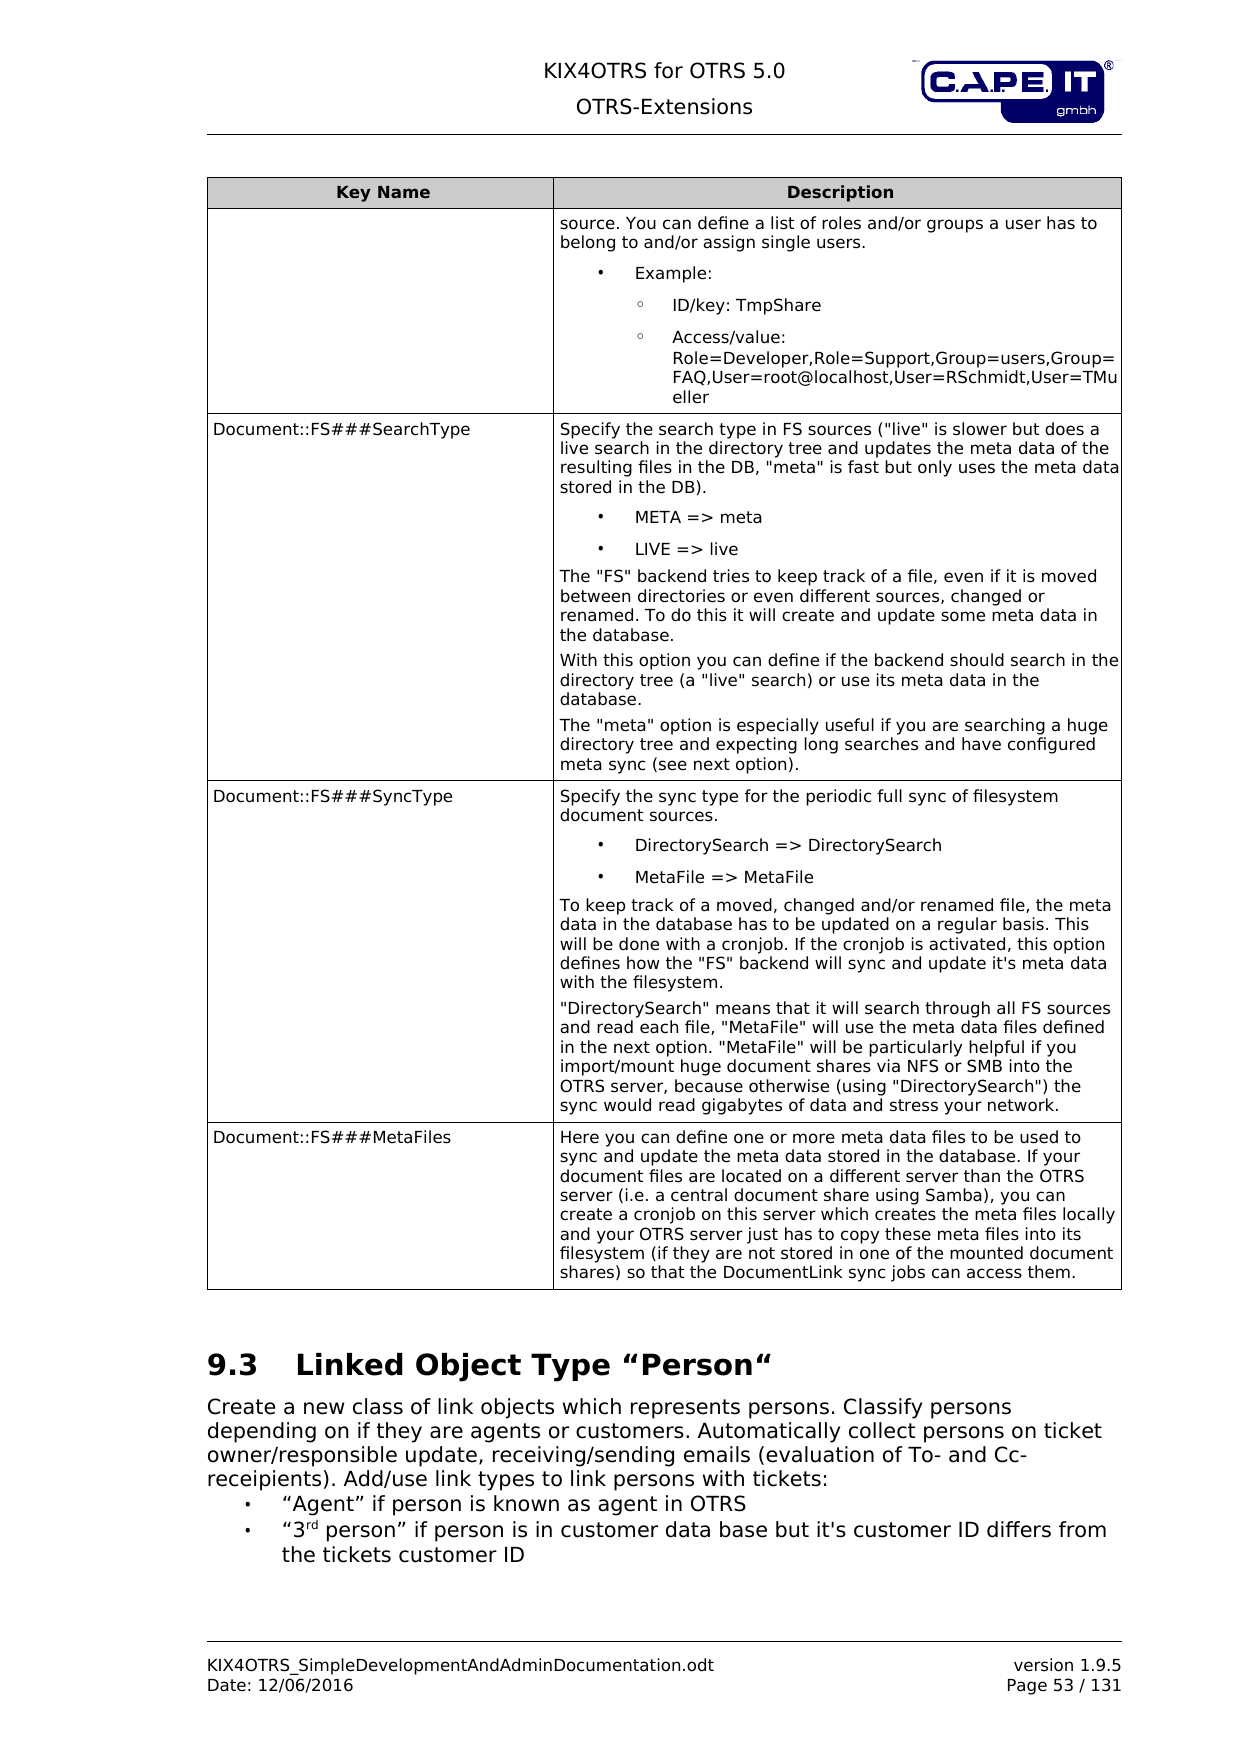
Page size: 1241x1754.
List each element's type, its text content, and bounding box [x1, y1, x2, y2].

table_cell Specify the search type in FS sources ("live" is slower but does a live search in the directory tree and updates the meta data of the resulting files in the DB, "meta" is fast but only uses the meta data stored in the DB). META => meta LIVE => live The "FS" backend tries to keep track of a file, even if it is moved between directories or even different sources, changed or renamed. To do this it will create and update some meta data in the database. With this option you can define if the backend should search in the directory tree (a "live" search) or use its meta data in the database. The "meta" option is especially useful if you are searching a huge directory tree and expecting long searches and have configured meta sync (see next option). [554, 414, 1121, 780]
table_cell Document::FS###SyncType [208, 781, 553, 1122]
table_cell Document::FS###MetaFiles [208, 1123, 553, 1289]
list “Agent” if person is known as agent in OTRS [244, 1492, 1122, 1517]
table_cell source. You can define a list of roles and/or groups a user has to belong to and/or assign single users. Example: ID/key: TmpShare Access/value: Role=Developer,Role=Support,Group=users,Group=FAQ,User=root@localhost,User=RSchmidt,User=TMueller [554, 209, 1121, 413]
table_header Key Name [208, 178, 553, 208]
table_header Description [554, 178, 1121, 208]
text Create a new class of link objects which represents persons. Classify persons depending on if they are agents or customers. Automatically collect persons on ticket owner/responsible update, receiving/sending emails (evaluation of To- and Cc-receipients). Add/use link types to link persons with tickets: [207, 1395, 1122, 1492]
table_cell Document::FS###SearchType [208, 414, 553, 780]
subtitle Linked Object Type “Person“ [207, 1348, 1122, 1382]
table_cell Here you can define one or more meta data files to be used to sync and update the meta data stored in the database. If your document files are located on a different server than the OTRS server (i.e. a central document share using Samba), you can create a cronjob on this server which creates the meta files locally and your OTRS server just has to copy these meta files into its filesystem (if they are not stored in one of the mounted document shares) so that the DocumentLink sync jobs can access them. [554, 1123, 1121, 1289]
picture [921, 60, 1114, 123]
list “3rd person” if person is in customer data base but it's customer ID differs from the tickets customer ID [244, 1517, 1122, 1567]
table_cell Specify the sync type for the periodic full sync of filesystem document sources. DirectorySearch => DirectorySearch MetaFile => MetaFile To keep track of a moved, changed and/or renamed file, the meta data in the database has to be updated on a regular basis. This will be done with a cronjob. If the cronjob is activated, this option defines how the "FS" backend will sync and update it's meta data with the filesystem. "DirectorySearch" means that it will search through all FS sources and read each file, "MetaFile" will use the meta data files defined in the next option. "MetaFile" will be particularly helpful if you import/mount huge document shares via NFS or SMB into the OTRS server, because otherwise (using "DirectorySearch") the sync would read gigabytes of data and stress your network. [554, 781, 1121, 1122]
table_cell [208, 209, 553, 413]
